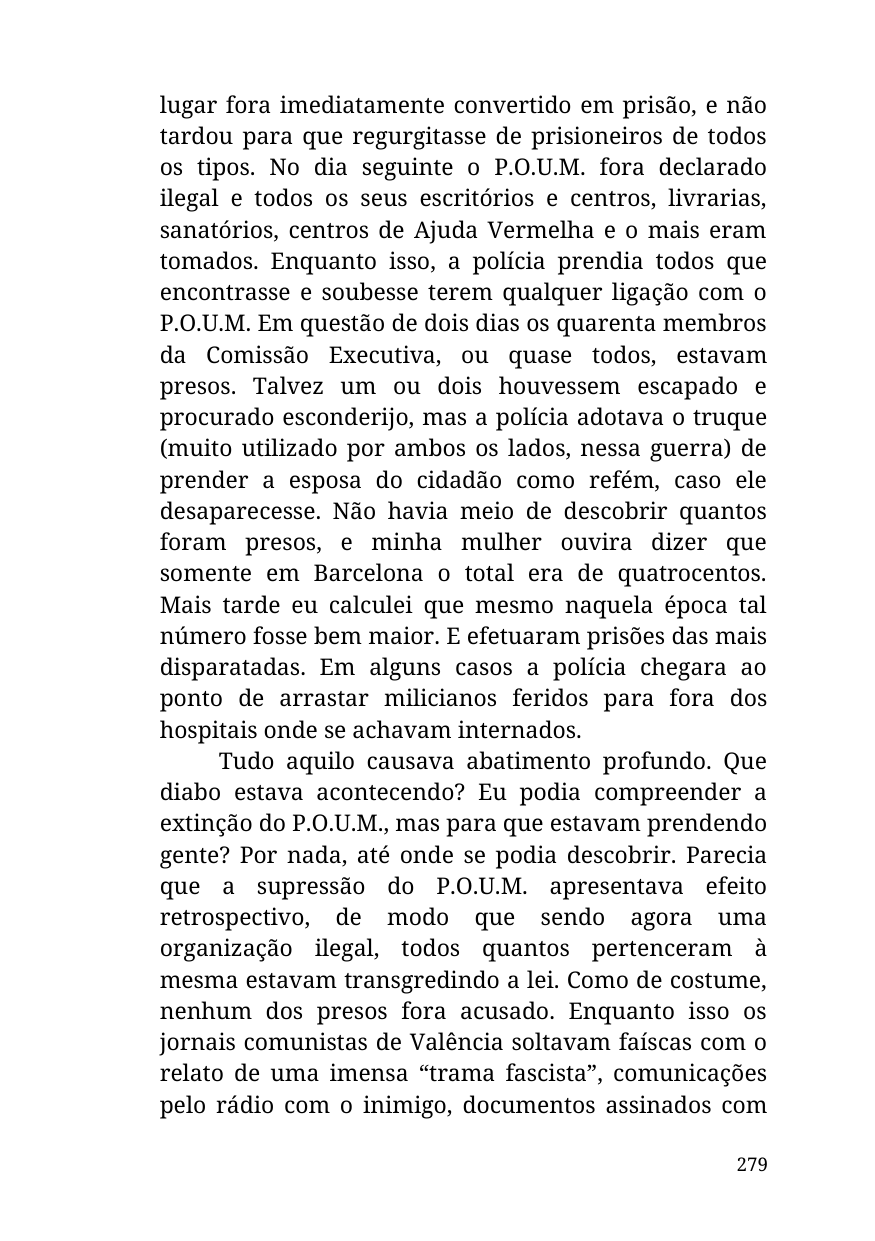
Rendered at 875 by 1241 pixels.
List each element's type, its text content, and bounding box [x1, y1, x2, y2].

text Tudo aquilo causava abatimento profundo. Que diabo estava acontecendo? Eu podia compreender a extinção do P.O.U.M., mas para que estavam prendendo gente? Por nada, até onde se podia descobrir. Parecia que a supressão do P.O.U.M. apresentava efeito retrospectivo, de modo que sendo agora uma organização ilegal, todos quantos pertenceram à mesma estavam transgredindo a lei. Como de costume, nenhum dos presos fora acusado. Enquanto isso os jornais comunistas de Valência soltavam faíscas com o relato de uma imensa “trama fascista”, comunicações pelo rádio com o inimigo, documentos assinados com [159, 745, 768, 1120]
text lugar fora imediatamente convertido em prisão, e não tardou para que regurgitasse de prisioneiros de todos os tipos. No dia seguinte o P.O.U.M. fora declarado ilegal e todos os seus escritórios e centros, livrarias, sanatórios, centros de Ajuda Vermelha e o mais eram tomados. Enquanto isso, a polícia prendia todos que encontrasse e soubesse terem qualquer ligação com o P.O.U.M. Em questão de dois dias os quarenta membros da Comissão Executiva, ou quase todos, estavam presos. Talvez um ou dois houvessem escapado e procurado esconderijo, mas a polícia adotava o truque (muito utilizado por ambos os lados, nessa guerra) de prender a esposa do cidadão como refém, caso ele desaparecesse. Não havia meio de descobrir quantos foram presos, e minha mulher ouvira dizer que somente em Barcelona o total era de quatrocentos. Mais tarde eu calculei que mesmo naquela época tal número fosse bem maior. E efetuaram prisões das mais disparatadas. Em alguns casos a polícia chegara ao ponto de arrastar milicianos feridos para fora dos hospitais onde se achavam internados. [159, 88, 768, 745]
